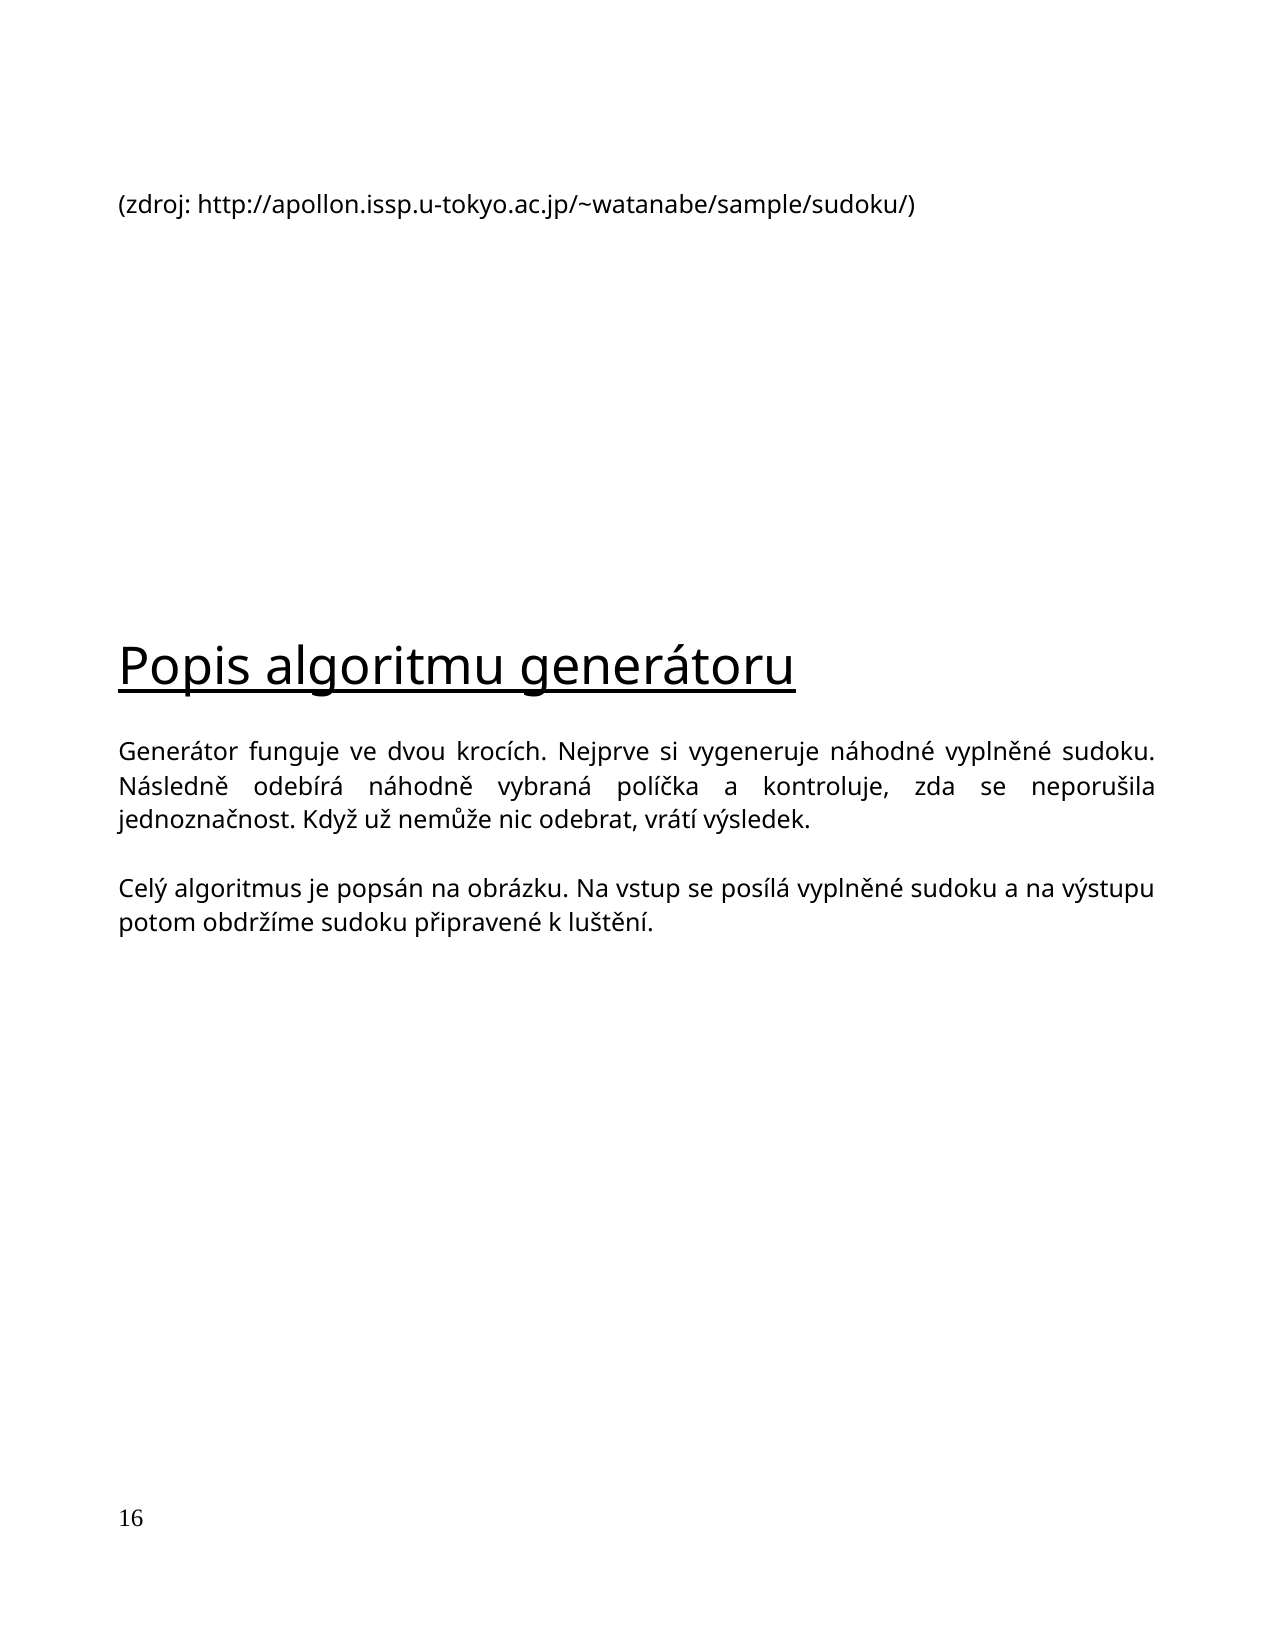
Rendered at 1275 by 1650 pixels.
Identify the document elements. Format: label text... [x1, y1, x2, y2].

text Celý algoritmus je popsán na obrázku. Na vstup se posílá vyplněné sudoku a na výstupu potom obdržíme sudoku připravené k luštění. [118, 870, 1157, 938]
text Popis algoritmu generátoru [118, 629, 1157, 700]
text (zdroj: http://apollon.issp.u-tokyo.ac.jp/~watanabe/sample/sudoku/) [118, 186, 1157, 220]
text Generátor funguje ve dvou krocích. Nejprve si vygeneruje náhodné vyplněné sudoku. Následně odebírá náhodně vybraná políčka a kontroluje, zda se neporušila jednoznačnost. Když už nemůže nic odebrat, vrátí výsledek. [118, 734, 1157, 836]
